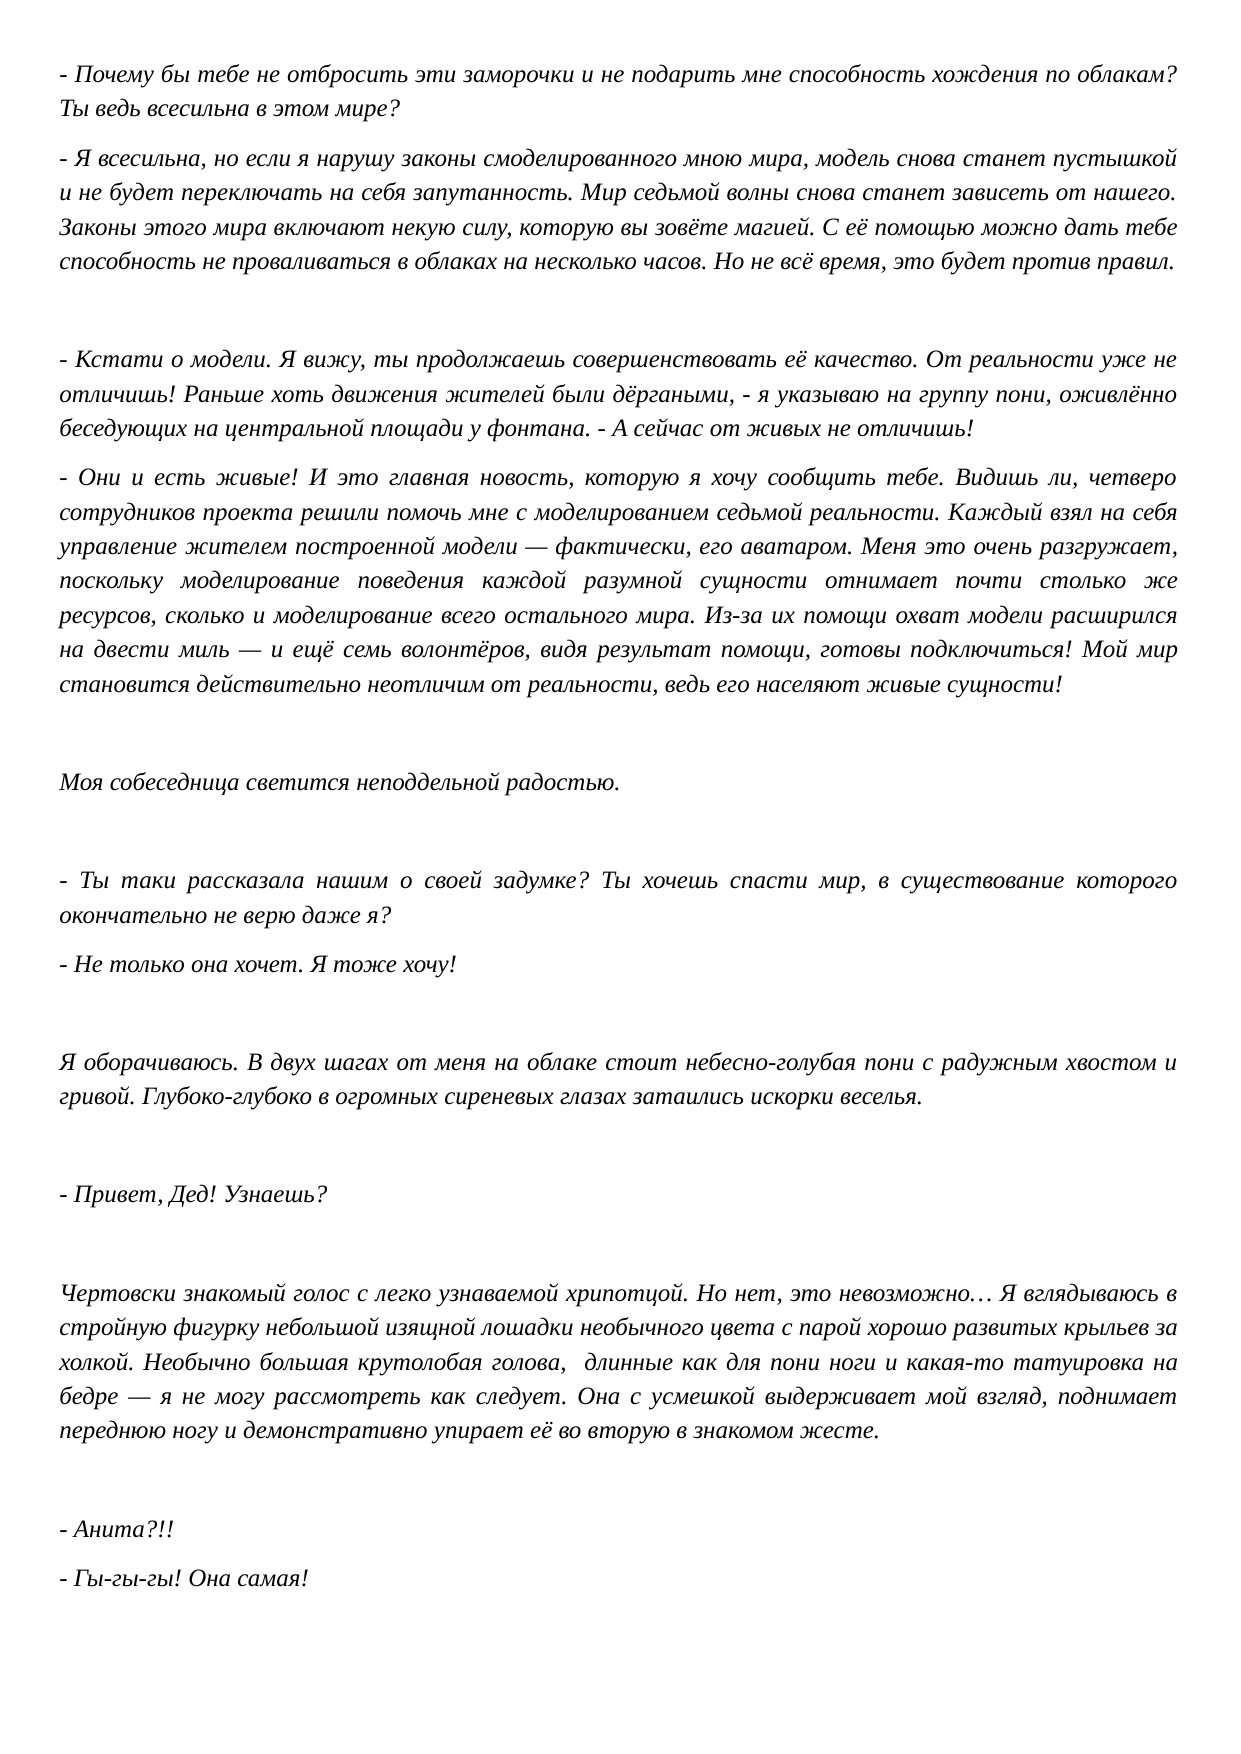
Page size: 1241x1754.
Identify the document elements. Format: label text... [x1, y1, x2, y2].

text - Не только она хочет. Я тоже хочу! [59, 949, 1181, 978]
text - Привет, Дед! Узнаешь? [59, 1179, 1181, 1208]
text Чертовски знакомый голос с легко узнаваемой хрипотцой. Но нет, это невозможно… Я вглядываюсь в стройную фигурку небольшой изящной лошадки необычного цвета с парой хорошо развитых крыльев за холкой. Необычно большая крутолобая голова, длинные как для пони ноги и какая-то татуировка на бедре — я не могу рассмотреть как следует. Она с усмешкой выдерживает мой взгляд, поднимает переднюю ногу и демонстративно упирает её во вторую в знакомом жесте. [59, 1278, 1181, 1444]
text - Почему бы тебе не отбросить эти заморочки и не подарить мне способность хождения по облакам? Ты ведь всесильна в этом мире? [59, 59, 1181, 122]
text Я оборачиваюсь. В двух шагах от меня на облаке стоит небесно-голубая пони с радужным хвостом и гривой. Глубоко-глубоко в огромных сиреневых глазах затаились искорки веселья. [59, 1047, 1181, 1110]
text - Они и есть живые! И это главная новость, которую я хочу сообщить тебе. Видишь ли, четверо сотрудников проекта решили помочь мне с моделированием седьмой реальности. Каждый взял на себя управление жителем построенной модели — фактически, его аватаром. Меня это очень разгружает, поскольку моделирование поведения каждой разумной сущности отнимает почти столько же ресурсов, сколько и моделирование всего остального мира. Из-за их помощи охват модели расширился на двести миль — и ещё семь волонтёров, видя результат помощи, готовы подключиться! Мой мир становится действительно неотличим от реальности, ведь его населяют живые сущности! [59, 462, 1181, 698]
text - Кстати о модели. Я вижу, ты продолжаешь совершенствовать её качество. От реальности уже не отличишь! Раньше хоть движения жителей были дёргаными, - я указываю на группу пони, оживлённо беседующих на центральной площади у фонтана. - А сейчас от живых не отличишь! [59, 344, 1181, 442]
text - Гы-гы-гы! Она самая! [59, 1563, 1181, 1592]
text - Я всесильна, но если я нарушу законы смоделированного мною мира, модель снова станет пустышкой и не будет переключать на себя запутанность. Мир седьмой волны снова станет зависеть от нашего. Законы этого мира включают некую силу, которую вы зовёте магией. С её помощью можно дать тебе способность не проваливаться в облаках на несколько часов. Но не всё время, это будет против правил. [59, 143, 1181, 275]
text - Анита?!! [59, 1514, 1181, 1542]
text Моя собеседница светится неподдельной радостью. [59, 767, 1181, 796]
text - Ты таки рассказала нашим о своей задумке? Ты хочешь спасти мир, в существование которого окончательно не верю даже я? [59, 865, 1181, 928]
